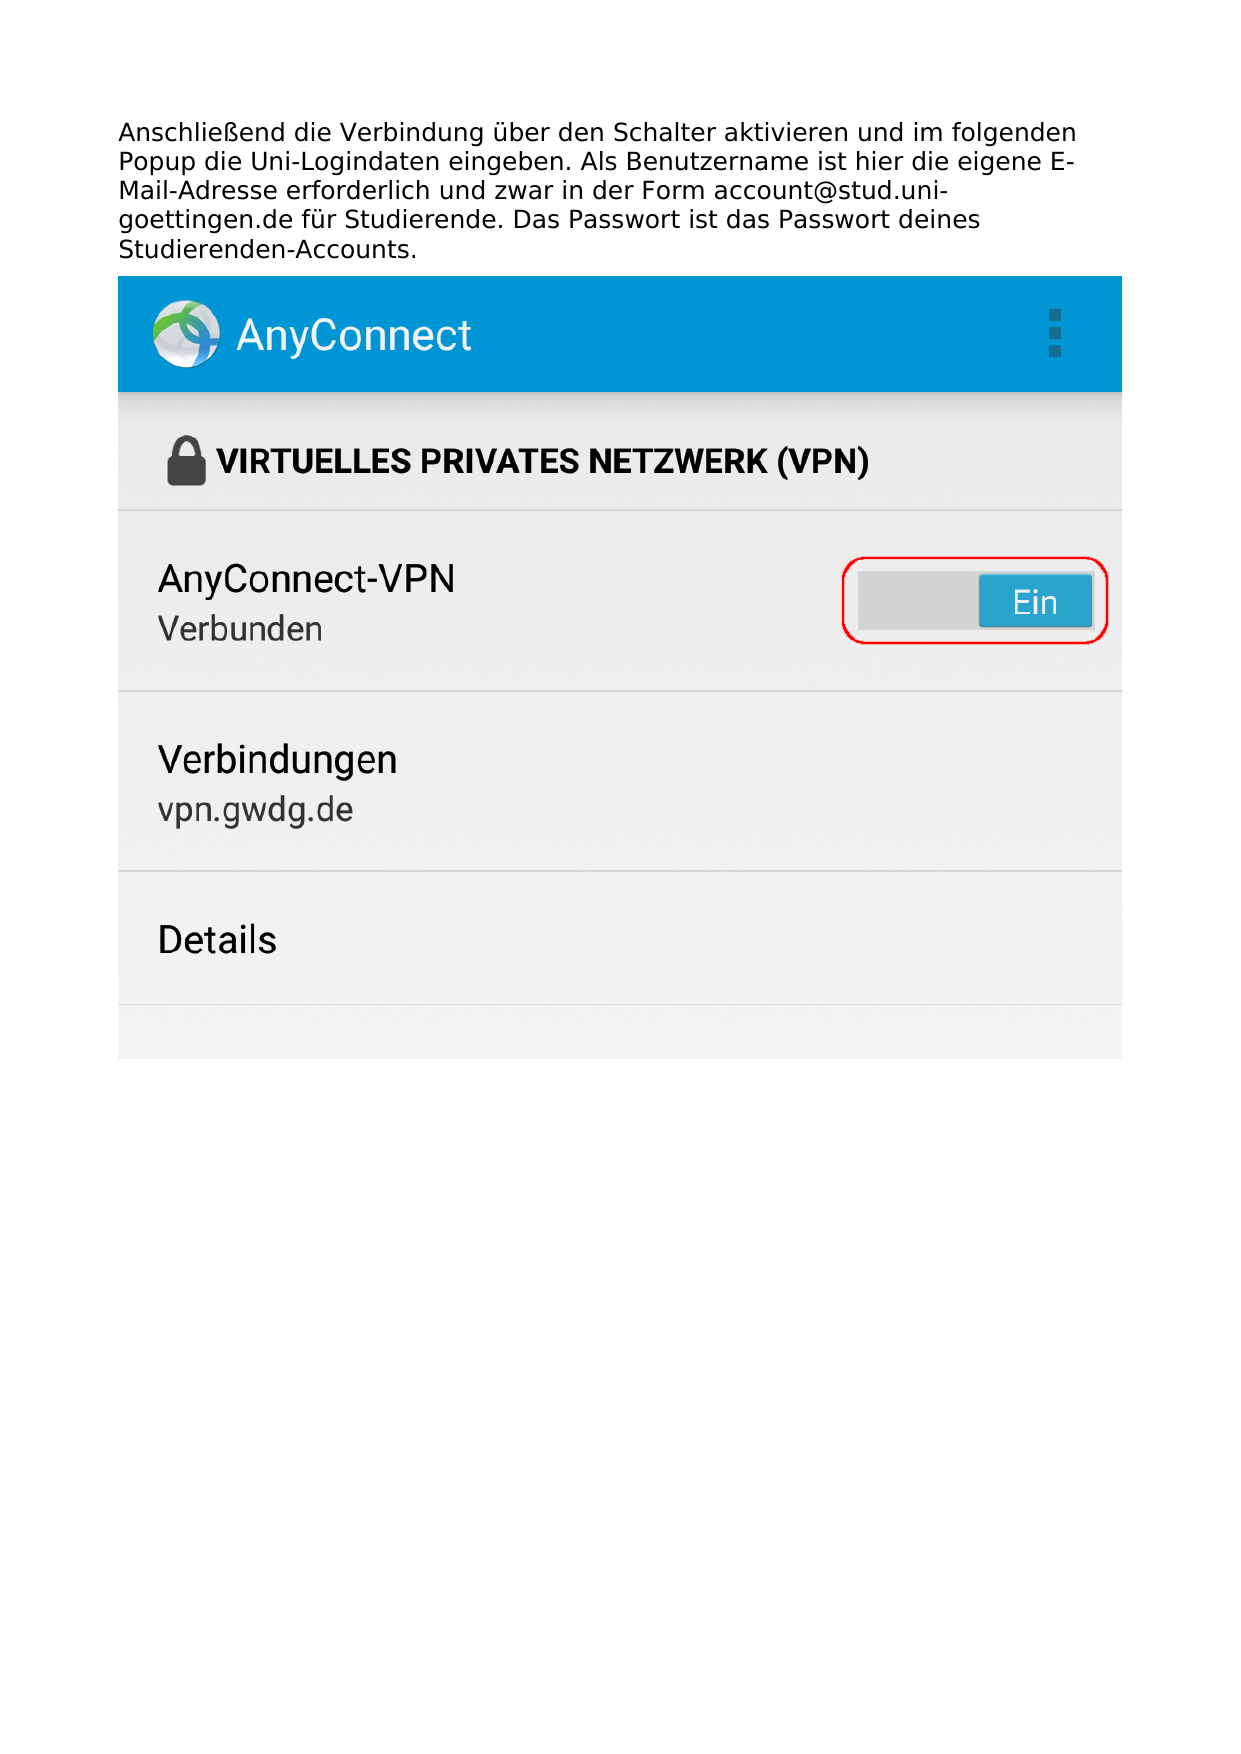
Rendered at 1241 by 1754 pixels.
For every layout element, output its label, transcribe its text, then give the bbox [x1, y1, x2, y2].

picture [1050, 310, 1060, 320]
picture [153, 301, 219, 367]
picture [373, 327, 384, 349]
picture [391, 328, 397, 349]
picture [1050, 328, 1060, 338]
picture [1050, 346, 1060, 356]
picture [275, 327, 285, 349]
picture [268, 328, 274, 349]
picture [459, 322, 470, 350]
picture [312, 319, 335, 350]
picture [438, 327, 455, 350]
picture [367, 328, 372, 349]
picture [291, 328, 307, 358]
picture [398, 327, 408, 349]
picture [341, 327, 360, 350]
text Anschließend die Verbindung über den Schalter aktivieren und im folgenden Popup die Uni-Logindaten eingeben. Als Benutzername ist hier die eigene E-Mail-Adresse erforderlich und zwar in der Form account@stud.uni-goettingen.de für Studierende. Das Passwort ist das Passwort deines Studierenden-Accounts. [118, 118, 1122, 264]
picture [118, 393, 1123, 1059]
picture [414, 327, 433, 350]
picture [238, 319, 263, 349]
